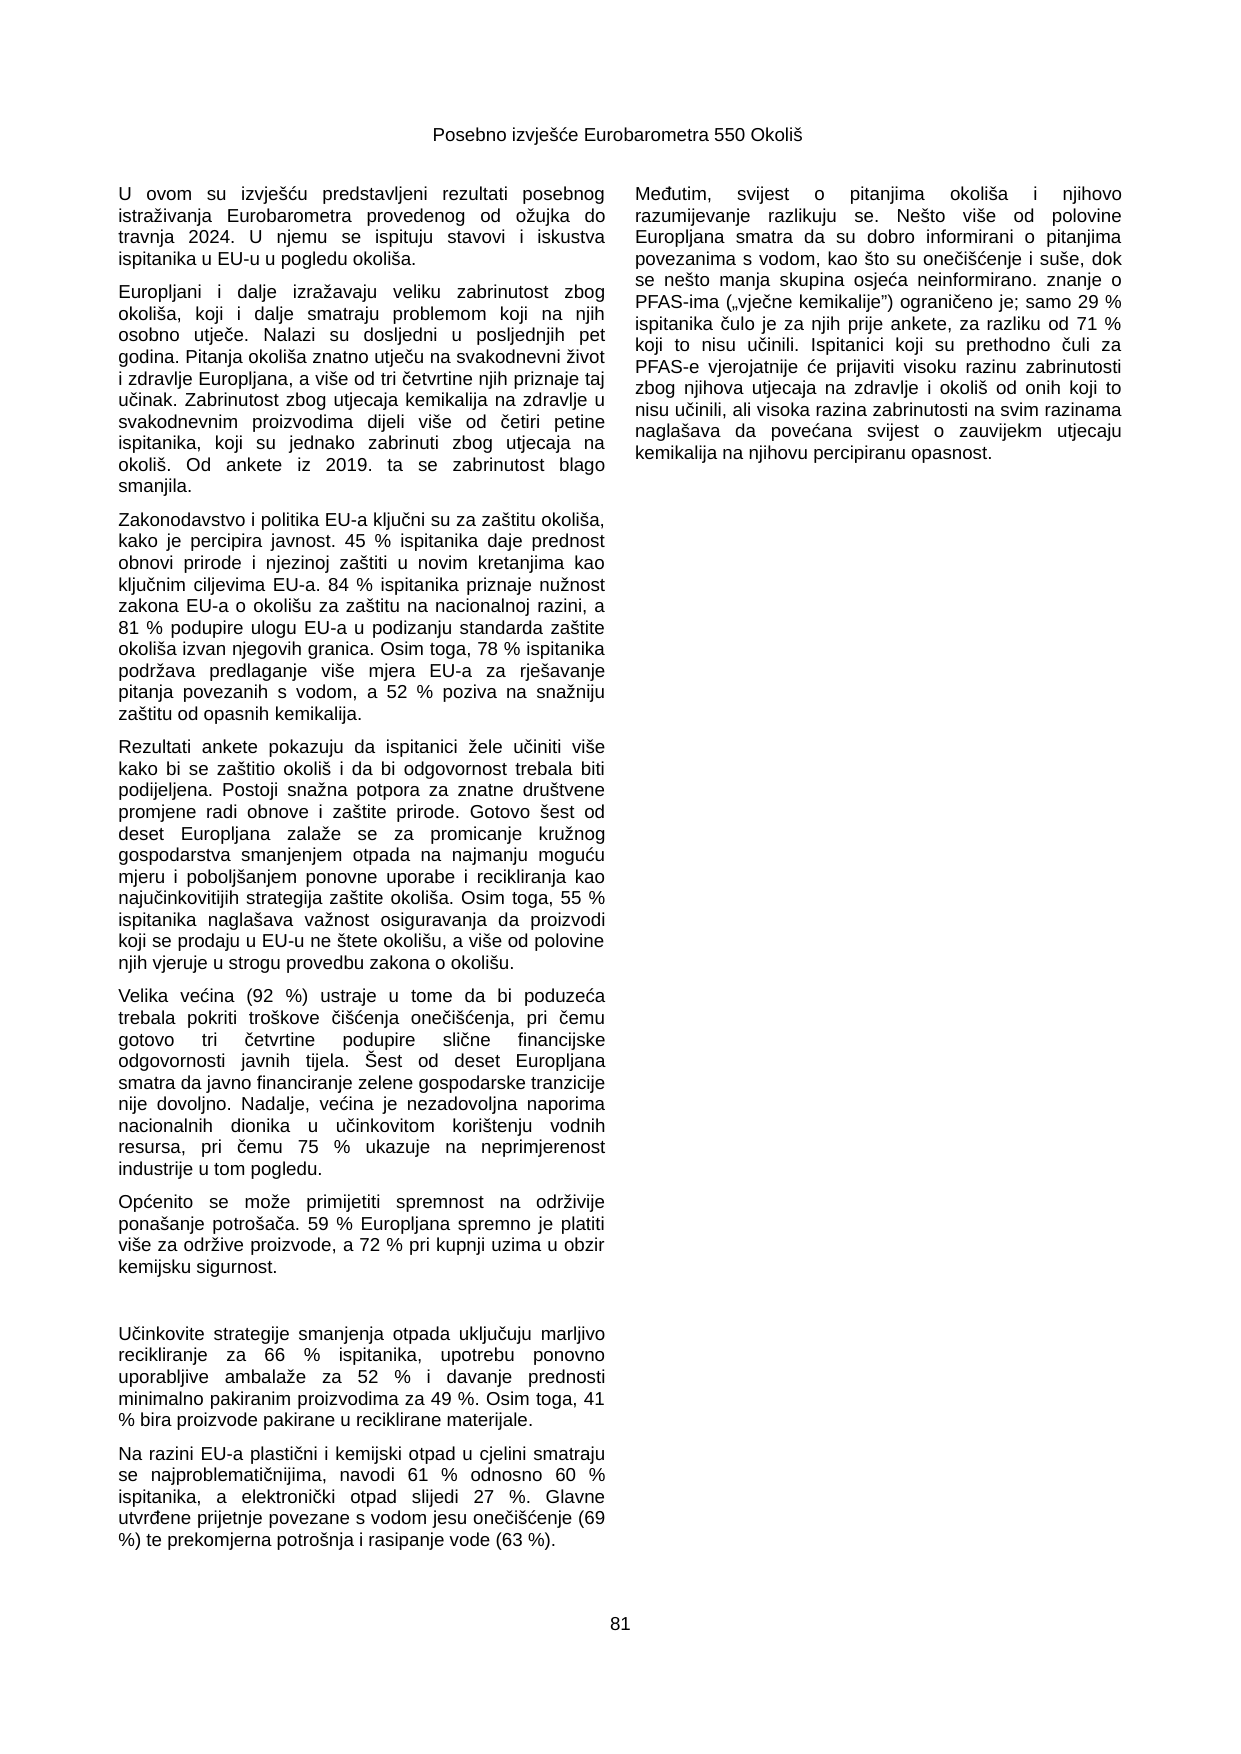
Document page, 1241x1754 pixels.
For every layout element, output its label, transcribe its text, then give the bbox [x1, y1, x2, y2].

text Učinkovite strategije smanjenja otpada uključuju marljivo recikliranje za 66 % ispitanika, upotrebu ponovno uporabljive ambalaže za 52 % i davanje prednosti minimalno pakiranim proizvodima za 49 %. Osim toga, 41 % bira proizvode pakirane u reciklirane materijale. [118, 1323, 605, 1431]
text Zakonodavstvo i politika EU-a ključni su za zaštitu okoliša, kako je percipira javnost. 45 % ispitanika daje prednost obnovi prirode i njezinoj zaštiti u novim kretanjima kao ključnim ciljevima EU-a. 84 % ispitanika priznaje nužnost zakona EU-a o okolišu za zaštitu na nacionalnoj razini, a 81 % podupire ulogu EU-a u podizanju standarda zaštite okoliša izvan njegovih granica. Osim toga, 78 % ispitanika podržava predlaganje više mjera EU-a za rješavanje pitanja povezanih s vodom, a 52 % poziva na snažniju zaštitu od opasnih kemikalija. [118, 509, 605, 724]
text Europljani i dalje izražavaju veliku zabrinutost zbog okoliša, koji i dalje smatraju problemom koji na njih osobno utječe. Nalazi su dosljedni u posljednjih pet godina. Pitanja okoliša znatno utječu na svakodnevni život i zdravlje Europljana, a više od tri četvrtine njih priznaje taj učinak. Zabrinutost zbog utjecaja kemikalija na zdravlje u svakodnevnim proizvodima dijeli više od četiri petine ispitanika, koji su jednako zabrinuti zbog utjecaja na okoliš. Od ankete iz 2019. ta se zabrinutost blago smanjila. [118, 281, 605, 497]
text Međutim, svijest o pitanjima okoliša i njihovo razumijevanje razlikuju se. Nešto više od polovine Europljana smatra da su dobro informirani o pitanjima povezanima s vodom, kao što su onečišćenje i suše, dok se nešto manja skupina osjeća neinformirano. znanje o PFAS-ima („vječne kemikalije”) ograničeno je; samo 29 % ispitanika čulo je za njih prije ankete, za razliku od 71 % koji to nisu učinili. Ispitanici koji su prethodno čuli za PFAS-e vjerojatnije će prijaviti visoku razinu zabrinutosti zbog njihova utjecaja na zdravlje i okoliš od onih koji to nisu učinili, ali visoka razina zabrinutosti na svim razinama naglašava da povećana svijest o zauvijekm utjecaju kemikalija na njihovu percipiranu opasnost. [635, 183, 1122, 463]
text Rezultati ankete pokazuju da ispitanici žele učiniti više kako bi se zaštitio okoliš i da bi odgovornost trebala biti podijeljena. Postoji snažna potpora za znatne društvene promjene radi obnove i zaštite prirode. Gotovo šest od deset Europljana zalaže se za promicanje kružnog gospodarstva smanjenjem otpada na najmanju moguću mjeru i poboljšanjem ponovne uporabe i recikliranja kao najučinkovitijih strategija zaštite okoliša. Osim toga, 55 % ispitanika naglašava važnost osiguravanja da proizvodi koji se prodaju u EU-u ne štete okolišu, a više od polovine njih vjeruje u strogu provedbu zakona o okolišu. [118, 736, 605, 973]
text U ovom su izvješću predstavljeni rezultati posebnog istraživanja Eurobarometra provedenog od ožujka do travnja 2024. U njemu se ispituju stavovi i iskustva ispitanika u EU-u u pogledu okoliša. [118, 183, 605, 269]
text Općenito se može primijetiti spremnost na održivije ponašanje potrošača. 59 % Europljana spremno je platiti više za održive proizvode, a 72 % pri kupnji uzima u obzir kemijsku sigurnost. [118, 1191, 605, 1277]
text Na razini EU-a plastični i kemijski otpad u cjelini smatraju se najproblematičnijima, navodi 61 % odnosno 60 % ispitanika, a elektronički otpad slijedi 27 %. Glavne utvrđene prijetnje povezane s vodom jesu onečišćenje (69 %) te prekomjerna potrošnja i rasipanje vode (63 %). [118, 1442, 605, 1550]
text Velika većina (92 %) ustraje u tome da bi poduzeća trebala pokriti troškove čišćenja onečišćenja, pri čemu gotovo tri četvrtine podupire slične financijske odgovornosti javnih tijela. Šest od deset Europljana smatra da javno financiranje zelene gospodarske tranzicije nije dovoljno. Nadalje, većina je nezadovoljna naporima nacionalnih dionika u učinkovitom korištenju vodnih resursa, pri čemu 75 % ukazuje na neprimjerenost industrije u tom pogledu. [118, 985, 605, 1179]
